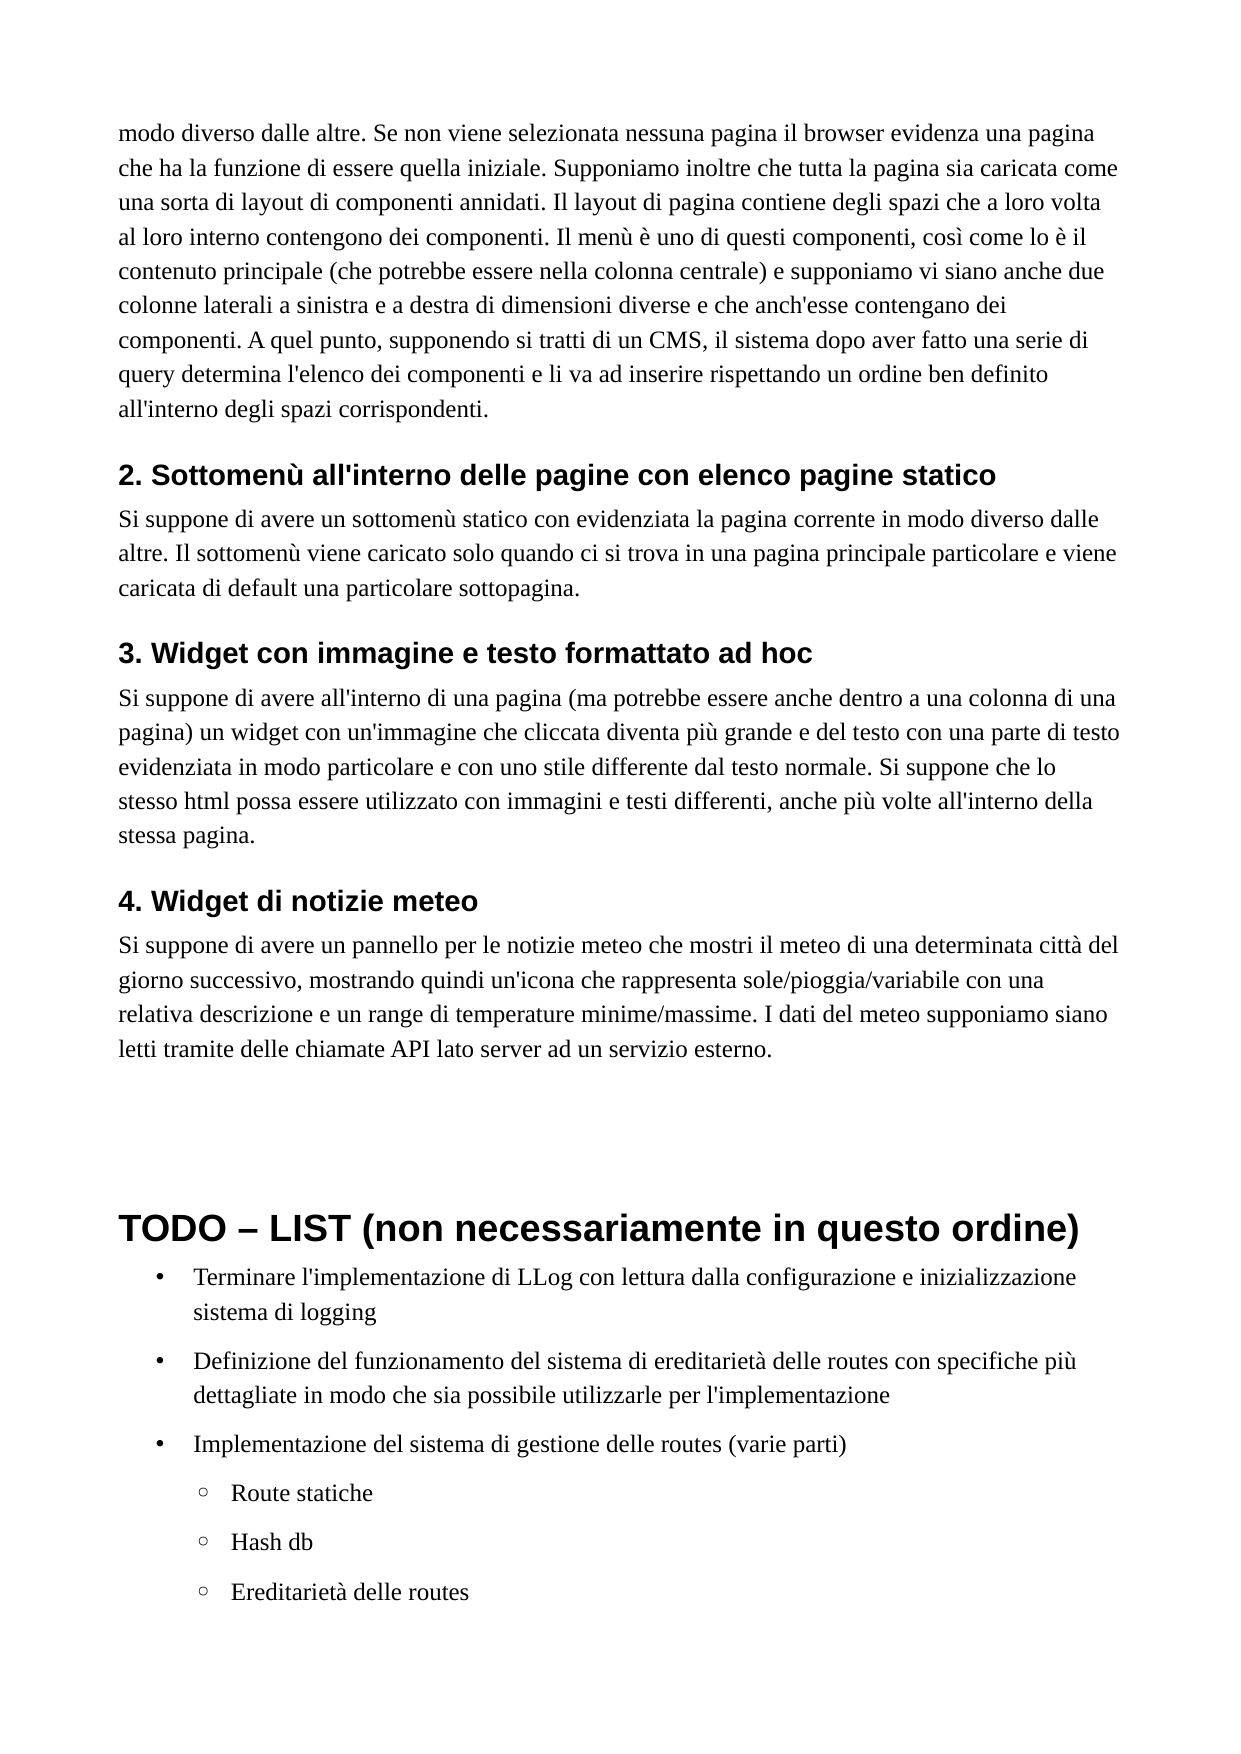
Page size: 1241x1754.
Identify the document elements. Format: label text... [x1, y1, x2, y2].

list Hash db [193, 1527, 1122, 1556]
list Implementazione del sistema di gestione delle routes (varie parti) [156, 1429, 1122, 1458]
subtitle 3. Widget con immagine e testo formattato ad hoc [118, 636, 1122, 670]
text Si suppone di avere un pannello per le notizie meteo che mostri il meteo di una determinata città del giorno successivo, mostrando quindi un'icona che rappresenta sole/pioggia/variabile con una relativa descrizione e un range di temperature minime/massime. I dati del meteo supponiamo siano letti tramite delle chiamate API lato server ad un servizio esterno. [118, 931, 1122, 1063]
list Definizione del funzionamento del sistema di ereditarietà delle routes con specifiche più dettagliate in modo che sia possibile utilizzarle per l'implementazione [156, 1346, 1122, 1409]
text Si suppone di avere all'interno di una pagina (ma potrebbe essere anche dentro a una colonna di una pagina) un widget con un'immagine che cliccata diventa più grande e del testo con una parte di testo evidenziata in modo particolare e con uno stile differente dal testo normale. Si suppone che lo stesso html possa essere utilizzato con immagini e testi differenti, anche più volte all'interno della stessa pagina. [118, 683, 1122, 849]
text modo diverso dalle altre. Se non viene selezionata nessuna pagina il browser evidenza una pagina che ha la funzione di essere quella iniziale. Supponiamo inoltre che tutta la pagina sia caricata come una sorta di layout di componenti annidati. Il layout di pagina contiene degli spazi che a loro volta al loro interno contengono dei componenti. Il menù è uno di questi componenti, così come lo è il contenuto principale (che potrebbe essere nella colonna centrale) e supponiamo vi siano anche due colonne laterali a sinistra e a destra di dimensioni diverse e che anch'esse contengano dei componenti. A quel punto, supponendo si tratti di un CMS, il sistema dopo aver fatto una serie di query determina l'elenco dei componenti e li va ad inserire rispettando un ordine ben definito all'interno degli spazi corrispondenti. [118, 118, 1122, 423]
list Terminare l'implementazione di LLog con lettura dalla configurazione e inizializzazione sistema di logging [156, 1262, 1122, 1326]
text Si suppone di avere un sottomenù statico con evidenziata la pagina corrente in modo diverso dalle altre. Il sottomenù viene caricato solo quando ci si trova in una pagina principale particolare e viene caricata di default una particolare sottopagina. [118, 504, 1122, 602]
subtitle 2. Sottomenù all'interno delle pagine con elenco pagine statico [118, 458, 1122, 491]
list Route statiche [193, 1478, 1122, 1507]
subtitle TODO – LIST (non necessariamente in questo ordine) [118, 1206, 1122, 1250]
subtitle 4. Widget di notizie meteo [118, 884, 1122, 918]
list Ereditarietà delle routes [193, 1577, 1122, 1605]
